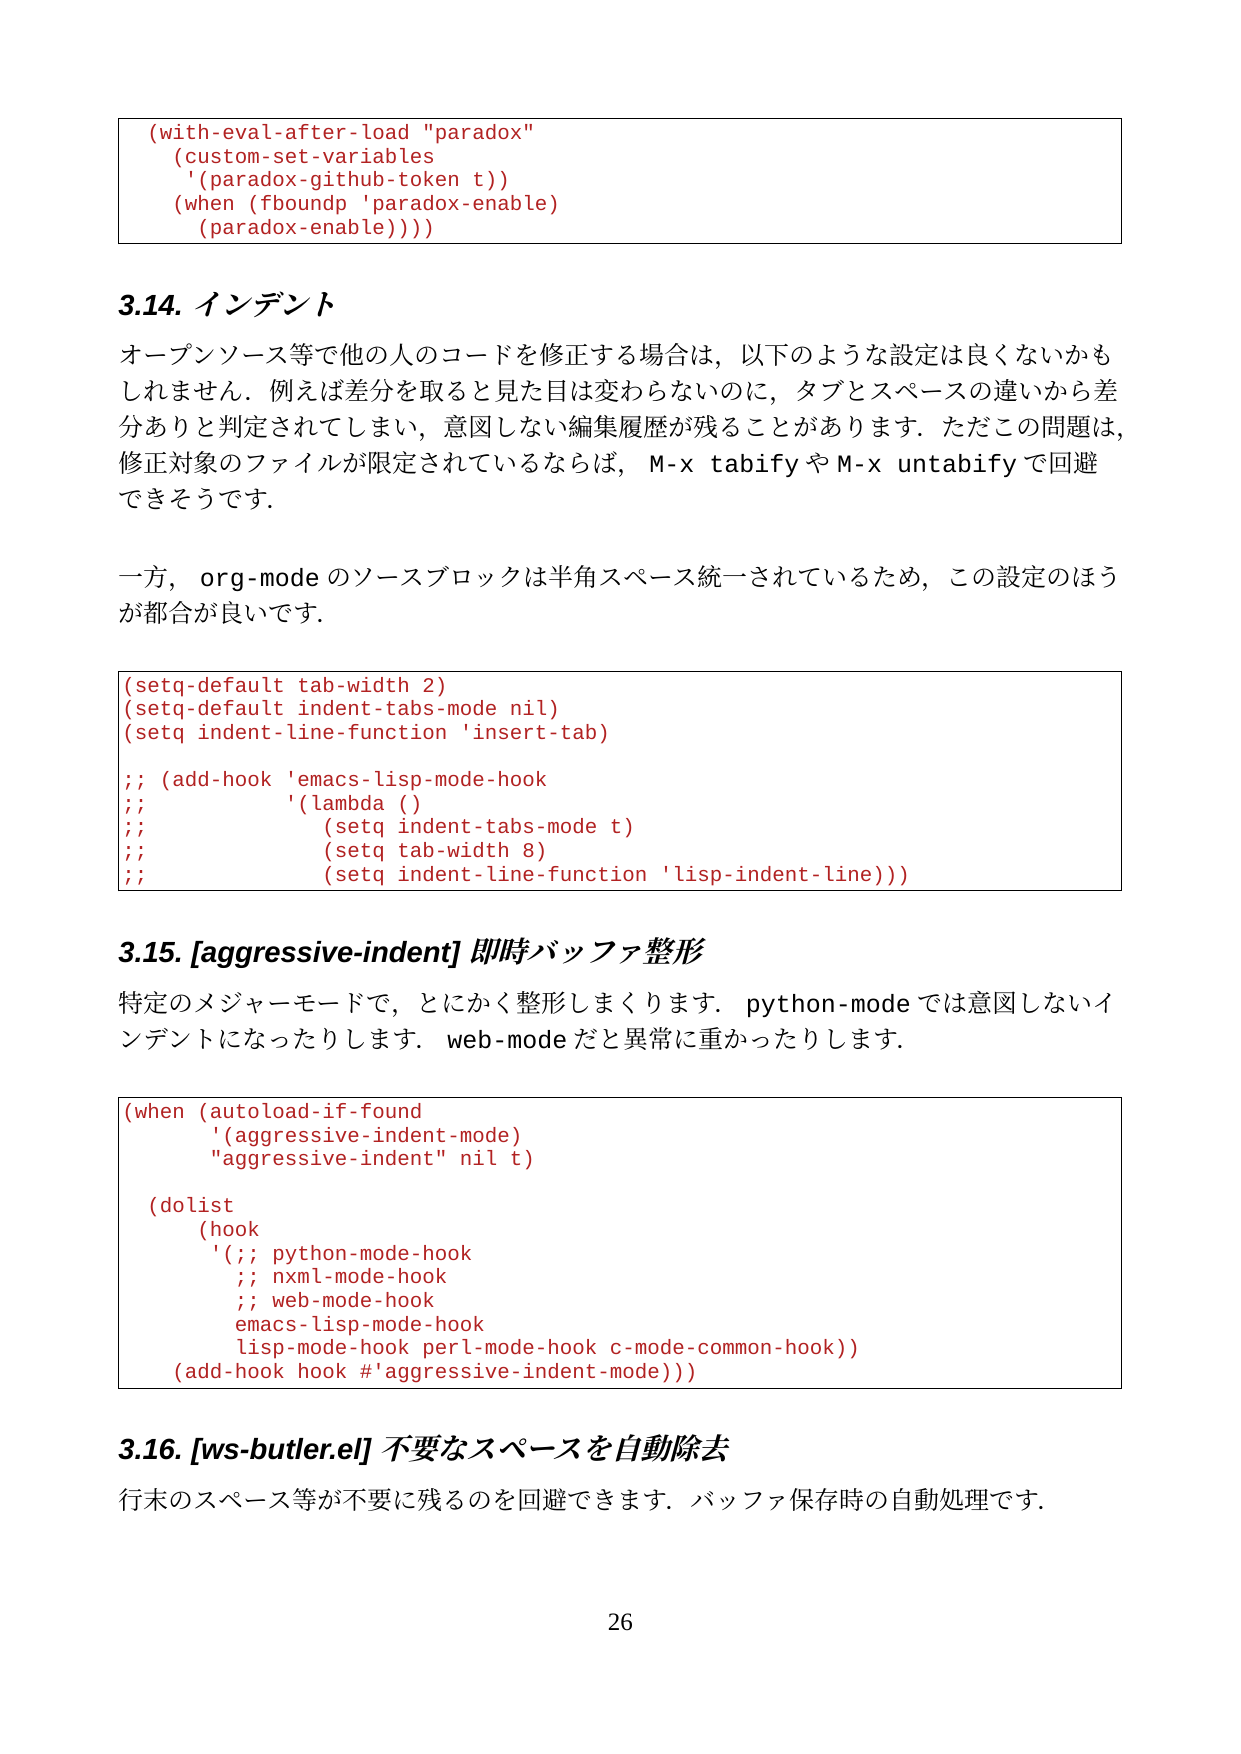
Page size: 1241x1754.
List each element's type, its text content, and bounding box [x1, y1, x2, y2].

text (setq indent-line-function 'insert-tab) [119, 718, 1121, 742]
text ;; (add-hook 'emacs-lisp-mode-hook [119, 765, 1121, 789]
text (paradox-enable)))) [119, 213, 1121, 243]
text (when (fboundp 'paradox-enable) [119, 189, 1121, 213]
text オープンソース等で他の人のコードを修正する場合は，以下のような設定は良くないかもしれません．例えば差分を取ると見た目は変わらないのに，タブとスペースの違いから差分ありと判定されてしまい，意図しない編集履歴が残ることがあります．ただこの問題は，修正対象のファイルが限定されているならば， M-x tabify や M-x untabify で回避できそうです． [118, 336, 1122, 545]
text (setq-default tab-width 2) [119, 672, 1121, 694]
text ;; (setq tab-width 8) [119, 836, 1121, 860]
text (with-eval-after-load "paradox" [119, 119, 1121, 142]
text ;; web-mode-hook [119, 1286, 1121, 1310]
text 行末のスペース等が不要に残るのを回避できます．バッファ保存時の自動処理です． [118, 1480, 1122, 1545]
text (hook [119, 1215, 1121, 1239]
text ;; '(lambda () [119, 789, 1121, 813]
text '(;; python-mode-hook [119, 1239, 1121, 1262]
text (when (autoload-if-found [119, 1098, 1121, 1121]
text (dolist [119, 1192, 1121, 1215]
text ;; (setq indent-tabs-mode t) [119, 813, 1121, 836]
text '(paradox-github-token t)) [119, 165, 1121, 189]
text 特定のメジャーモードで，とにかく整形しまくります． python-mode では意図しないインデントになったりします． web-mode だと異常に重かったりします． [118, 983, 1122, 1084]
subtitle インデント [118, 282, 1122, 323]
text 一方， org-mode のソースブロックは半角スペース統一されているため，この設定のほうが都合が良いです． [118, 557, 1122, 658]
text (custom-set-variables [119, 142, 1121, 165]
subtitle [ws-butler.el] 不要なスペースを自動除去 [118, 1426, 1122, 1468]
text (setq-default indent-tabs-mode nil) [119, 694, 1121, 718]
text ;; (setq indent-line-function 'lisp-indent-line))) [119, 860, 1121, 890]
text emacs-lisp-mode-hook [119, 1310, 1121, 1333]
text (add-hook hook #'aggressive-indent-mode))) [119, 1357, 1121, 1388]
subtitle [aggressive-indent] 即時バッファ整形 [118, 929, 1122, 971]
text lisp-mode-hook perl-mode-hook c-mode-common-hook)) [119, 1333, 1121, 1357]
text '(aggressive-indent-mode) [119, 1121, 1121, 1144]
text ;; nxml-mode-hook [119, 1262, 1121, 1286]
text "aggressive-indent" nil t) [119, 1144, 1121, 1168]
